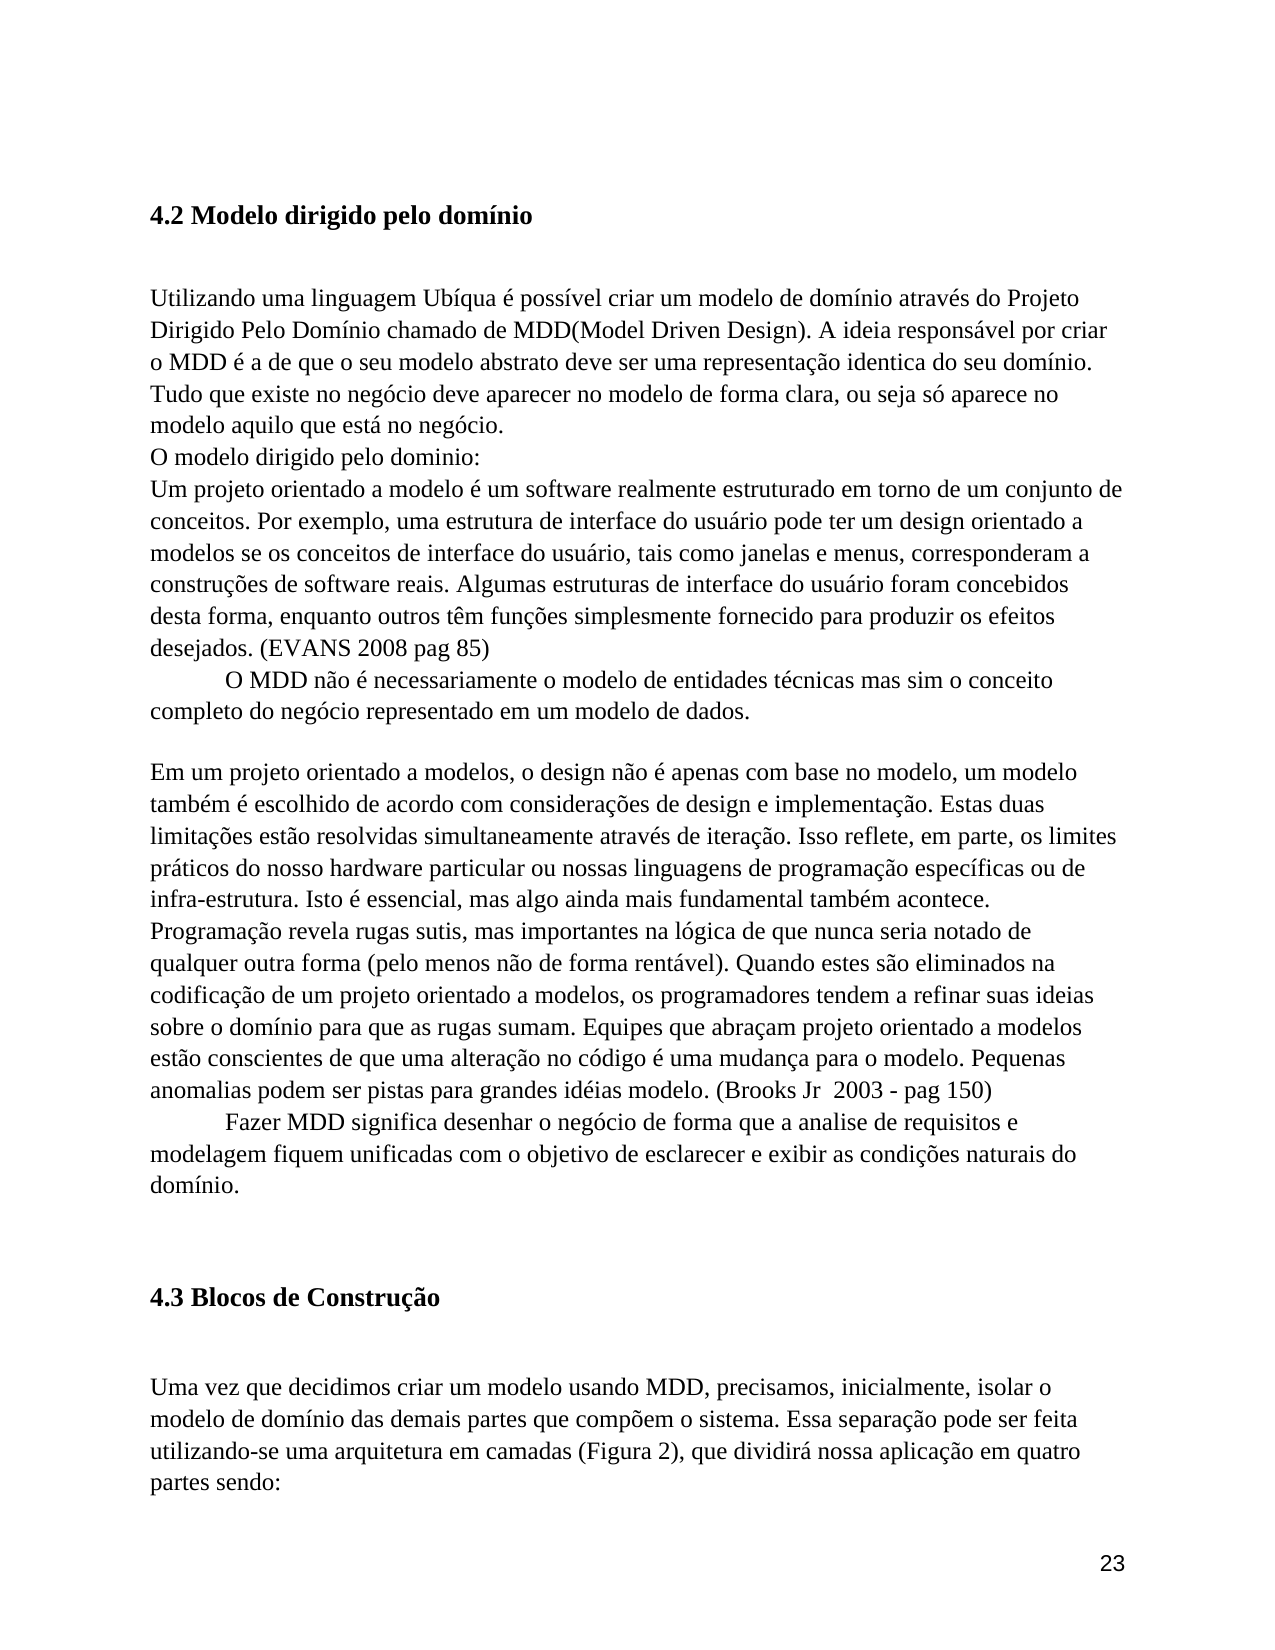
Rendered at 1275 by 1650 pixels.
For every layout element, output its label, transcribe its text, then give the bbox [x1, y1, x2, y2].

subtitle 4.3 Blocos de Construção [150, 1282, 1125, 1312]
subtitle 4.2 Modelo dirigido pelo domínio [150, 200, 1125, 230]
text Uma vez que decidimos criar um modelo usando MDD, precisamos, inicialmente, isolar o modelo de domínio das demais partes que compõem o sistema. Essa separação pode ser feita utilizando-se uma arquitetura em camadas (Figura 2), que dividirá nossa aplicação em quatro partes sendo: [150, 1373, 1125, 1496]
text Um projeto orientado a modelo é um software realmente estruturado em torno de um conjunto de conceitos. Por exemplo, uma estrutura de interface do usuário pode ter um design orientado a modelos se os conceitos de interface do usuário, tais como janelas e menus, corresponderam a construções de software reais. Algumas estruturas de interface do usuário foram concebidos desta forma, enquanto outros têm funções simplesmente fornecido para produzir os efeitos desejados. (EVANS 2008 pag 85) [150, 475, 1125, 662]
text Em um projeto orientado a modelos, o design não é apenas com base no modelo, um modelo também é escolhido de acordo com considerações de design e implementação. Estas duas limitações estão resolvidas simultaneamente através de iteração. Isso reflete, em parte, os limites práticos do nosso hardware particular ou nossas linguagens de programação específicas ou de infra-estrutura. Isto é essencial, mas algo ainda mais fundamental também acontece. Programação revela rugas sutis, mas importantes na lógica de que nunca seria notado de qualquer outra forma (pelo menos não de forma rentável). Quando estes são eliminados na codificação de um projeto orientado a modelos, os programadores tendem a refinar suas ideias sobre o domínio para que as rugas sumam. Equipes que abraçam projeto orientado a modelos estão conscientes de que uma alteração no código é uma mudança para o modelo. Pequenas anomalias podem ser pistas para grandes idéias modelo. (Brooks Jr 2003 - pag 150) [150, 758, 1125, 1104]
text Fazer MDD significa desenhar o negócio de forma que a analise de requisitos e modelagem fiquem unificadas com o objetivo de esclarecer e exibir as condições naturais do domínio. [150, 1108, 1125, 1199]
text Utilizando uma linguagem Ubíqua é possível criar um modelo de domínio através do Projeto Dirigido Pelo Domínio chamado de MDD(Model Driven Design). A ideia responsável por criar o MDD é a de que o seu modelo abstrato deve ser uma representação identica do seu domínio. Tudo que existe no negócio deve aparecer no modelo de forma clara, ou seja só aparece no modelo aquilo que está no negócio. [150, 284, 1125, 439]
text O modelo dirigido pelo dominio: [150, 443, 1125, 471]
text O MDD não é necessariamente o modelo de entidades técnicas mas sim o conceito completo do negócio representado em um modelo de dados. [150, 666, 1125, 725]
